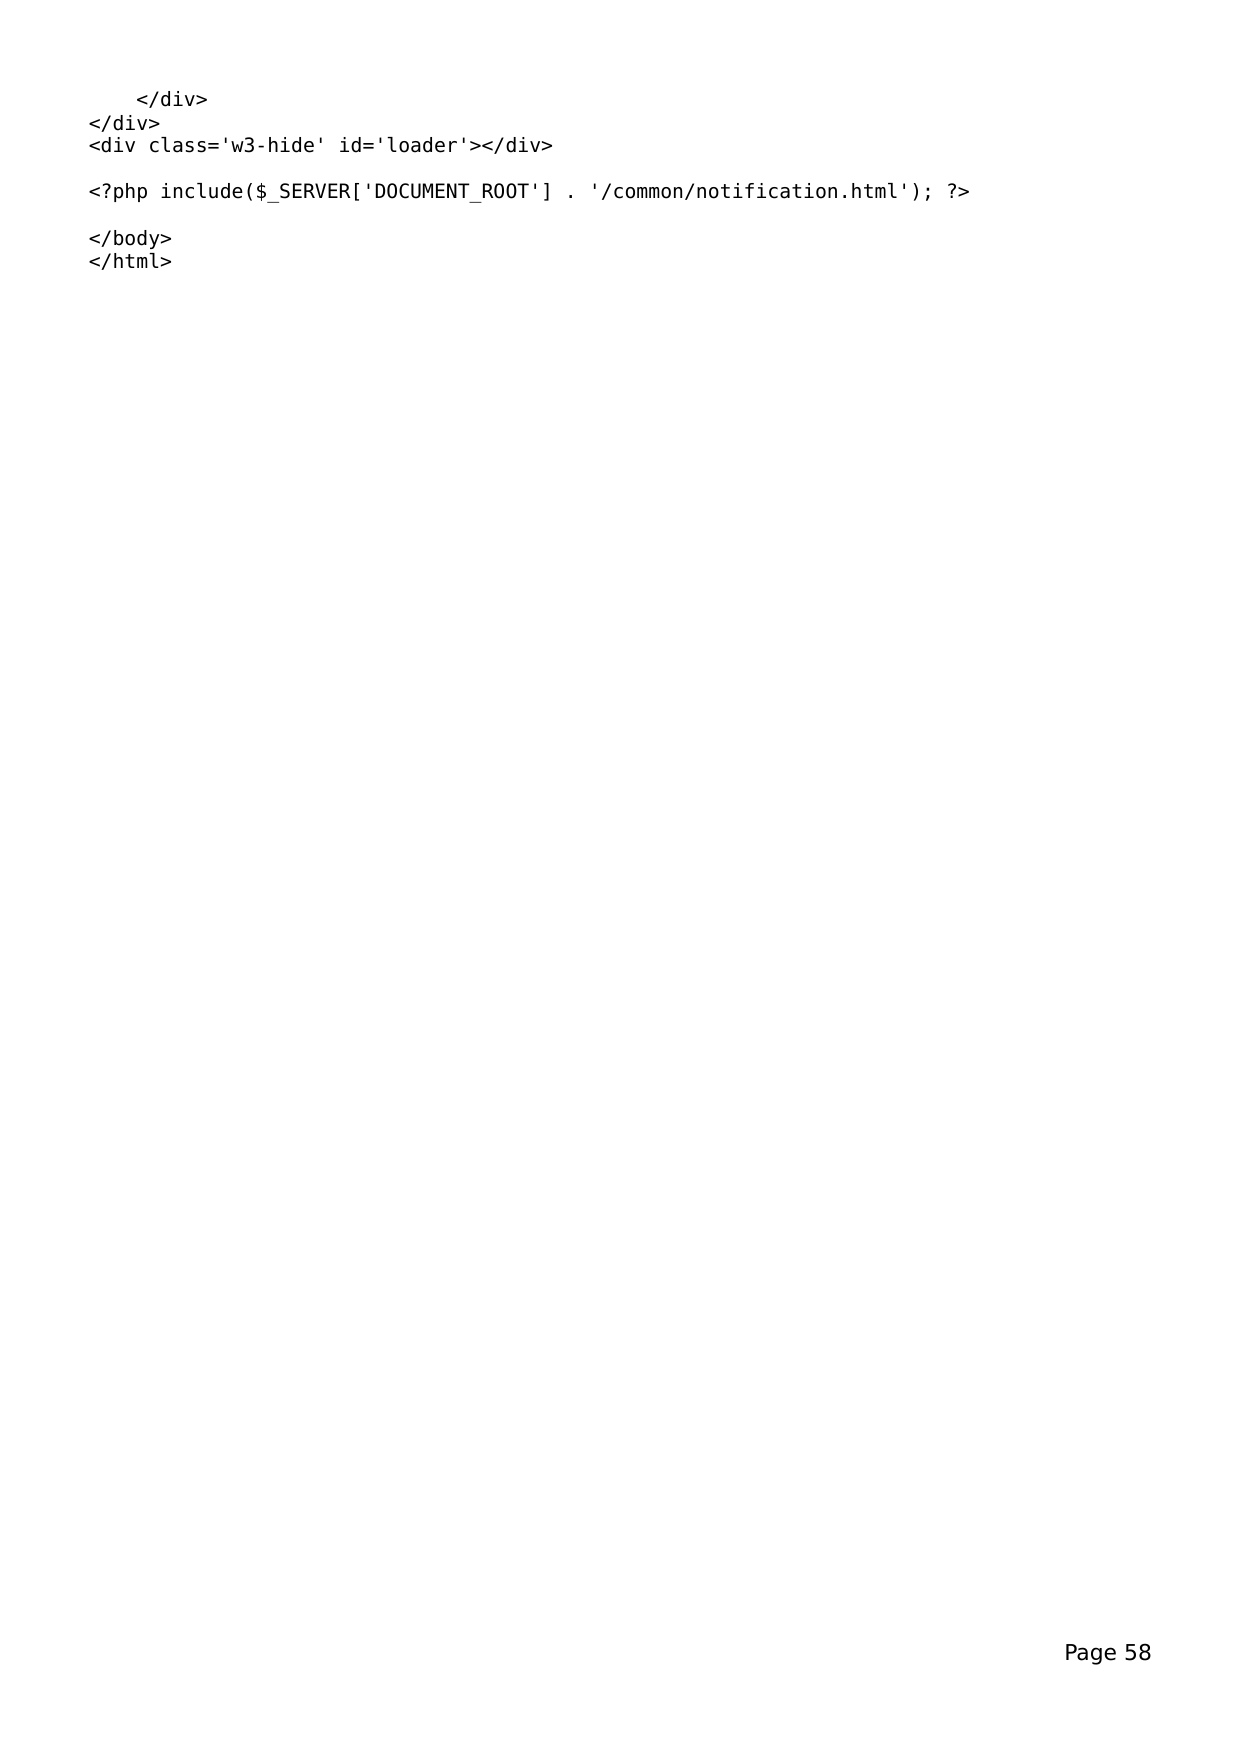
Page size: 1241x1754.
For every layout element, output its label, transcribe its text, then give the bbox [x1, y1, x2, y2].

text </html> [88, 250, 1152, 273]
text <div class='w3-hide' id='loader'></div> [88, 134, 1152, 158]
text </div> [88, 88, 1152, 112]
text </body> [88, 227, 1152, 250]
text <?php include($_SERVER['DOCUMENT_ROOT'] . '/common/notification.html'); ?> [88, 181, 1152, 204]
text </div> [88, 112, 1152, 134]
